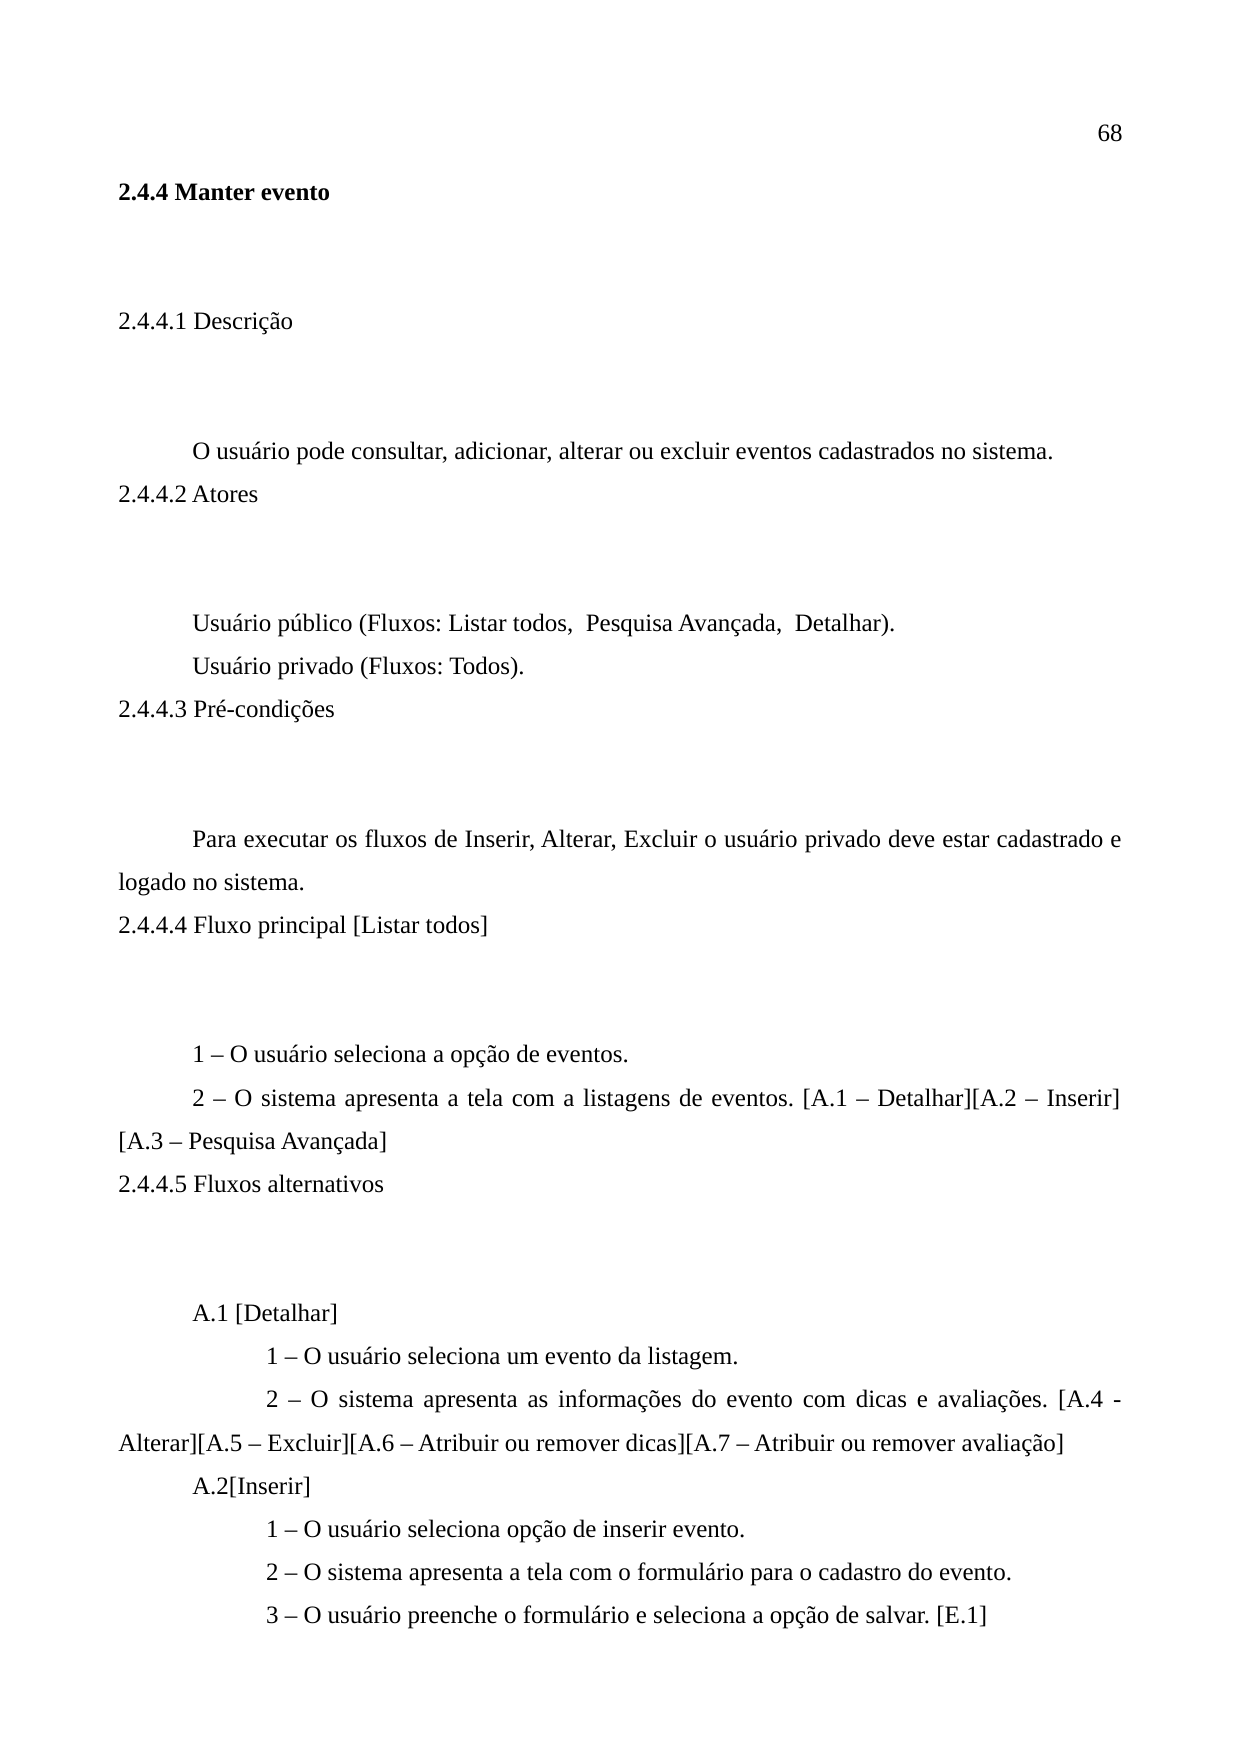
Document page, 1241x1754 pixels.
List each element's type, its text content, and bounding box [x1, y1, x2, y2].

subtitle Descrição [118, 306, 1122, 335]
text 2 – O sistema apresenta a tela com o formulário para o cadastro do evento. [118, 1557, 1122, 1586]
text O usuário pode consultar, adicionar, alterar ou excluir eventos cadastrados no sistema. [118, 436, 1122, 464]
text 1 – O usuário seleciona um evento da listagem. [118, 1341, 1122, 1370]
text 3 – O usuário preenche o formulário e seleciona a opção de salvar. [E.1] [118, 1600, 1122, 1629]
subtitle Fluxo principal [Listar todos] [118, 910, 1122, 939]
text A.1 [Detalhar] [118, 1298, 1122, 1327]
subtitle Fluxos alternativos [118, 1169, 1122, 1198]
text Para executar os fluxos de Inserir, Alterar, Excluir o usuário privado deve estar cadastrado e logado no sistema. [118, 824, 1122, 896]
text Usuário público (Fluxos: Listar todos, Pesquisa Avançada, Detalhar). [118, 608, 1122, 637]
text 1 – O usuário seleciona opção de inserir evento. [118, 1514, 1122, 1543]
subtitle Pré-condições [118, 694, 1122, 723]
text Usuário privado (Fluxos: Todos). [118, 651, 1122, 680]
text 2 – O sistema apresenta a tela com a listagens de eventos. [A.1 – Detalhar][A.2 – Inserir][A.3 – Pesquisa Avançada] [118, 1083, 1122, 1154]
subtitle Manter evento [118, 177, 1122, 206]
text 2 – O sistema apresenta as informações do evento com dicas e avaliações. [A.4 - Alterar][A.5 – Excluir][A.6 – Atribuir ou remover dicas][A.7 – Atribuir ou remover avaliação] [118, 1384, 1122, 1456]
subtitle Atores [118, 479, 1122, 508]
text 1 – O usuário seleciona a opção de eventos. [118, 1039, 1122, 1068]
text A.2[Inserir] [118, 1471, 1122, 1499]
